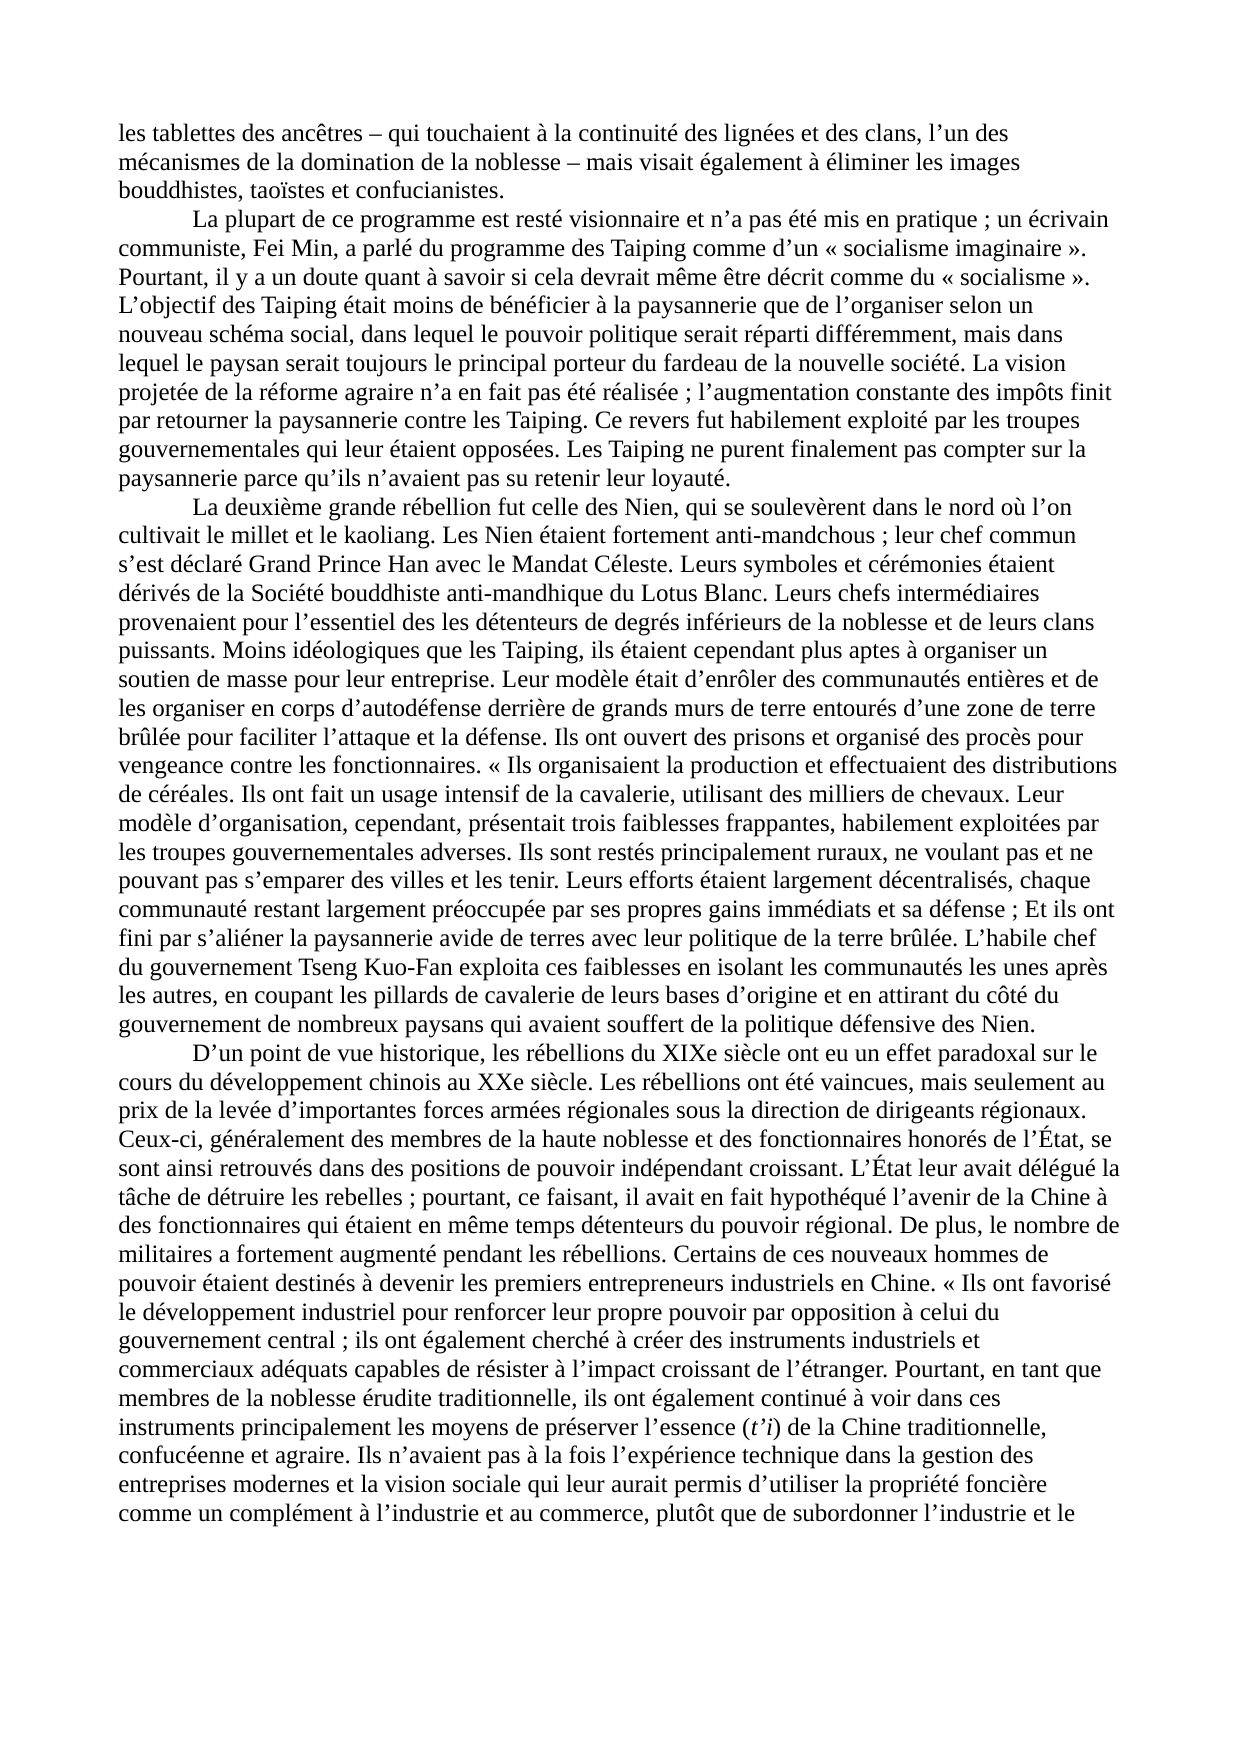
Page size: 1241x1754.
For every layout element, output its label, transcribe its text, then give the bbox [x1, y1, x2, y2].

text D’un point de vue historique, les rébellions du XIXe siècle ont eu un effet paradoxal sur le cours du développement chinois au XXe siècle. Les rébellions ont été vaincues, mais seulement au prix de la levée d’importantes forces armées régionales sous la direction de dirigeants régionaux. Ceux-ci, généralement des membres de la haute noblesse et des fonctionnaires honorés de l’État, se sont ainsi retrouvés dans des positions de pouvoir indépendant croissant. L’État leur avait délégué la tâche de détruire les rebelles ; pourtant, ce faisant, il avait en fait hypothéqué l’avenir de la Chine à des fonctionnaires qui étaient en même temps détenteurs du pouvoir régional. De plus, le nombre de militaires a fortement augmenté pendant les rébellions. Certains de ces nouveaux hommes de pouvoir étaient destinés à devenir les premiers entrepreneurs industriels en Chine. « Ils ont favorisé le développement industriel pour renforcer leur propre pouvoir par opposition à celui du gouvernement central ; ils ont également cherché à créer des instruments industriels et commerciaux adéquats capables de résister à l’impact croissant de l’étranger. Pourtant, en tant que membres de la noblesse érudite traditionnelle, ils ont également continué à voir dans ces instruments principalement les moyens de préserver l’essence (t’i) de la Chine traditionnelle, confucéenne et agraire. Ils n’avaient pas à la fois l’expérience technique dans la gestion des entreprises modernes et la vision sociale qui leur aurait permis d’utiliser la propriété foncière comme un complément à l’industrie et au commerce, plutôt que de subordonner l’industrie et le [118, 1038, 1122, 1527]
text La plupart de ce programme est resté visionnaire et n’a pas été mis en pratique ; un écrivain communiste, Fei Min, a parlé du programme des Taiping comme d’un « socialisme imaginaire ». Pourtant, il y a un doute quant à savoir si cela devrait même être décrit comme du « socialisme ». L’objectif des Taiping était moins de bénéficier à la paysannerie que de l’organiser selon un nouveau schéma social, dans lequel le pouvoir politique serait réparti différemment, mais dans lequel le paysan serait toujours le principal porteur du fardeau de la nouvelle société. La vision projetée de la réforme agraire n’a en fait pas été réalisée ; l’augmentation constante des impôts finit par retourner la paysannerie contre les Taiping. Ce revers fut habilement exploité par les troupes gouvernementales qui leur étaient opposées. Les Taiping ne purent finalement pas compter sur la paysannerie parce qu’ils n’avaient pas su retenir leur loyauté. [118, 204, 1122, 492]
text les tablettes des ancêtres – qui touchaient à la continuité des lignées et des clans, l’un des mécanismes de la domination de la noblesse – mais visait également à éliminer les images bouddhistes, taoïstes et confucianistes. [118, 118, 1122, 204]
text La deuxième grande rébellion fut celle des Nien, qui se soulevèrent dans le nord où l’on cultivait le millet et le kaoliang. Les Nien étaient fortement anti-mandchous ; leur chef commun s’est déclaré Grand Prince Han avec le Mandat Céleste. Leurs symboles et cérémonies étaient dérivés de la Société bouddhiste anti-mandhique du Lotus Blanc. Leurs chefs intermédiaires provenaient pour l’essentiel des les détenteurs de degrés inférieurs de la noblesse et de leurs clans puissants. Moins idéologiques que les Taiping, ils étaient cependant plus aptes à organiser un soutien de masse pour leur entreprise. Leur modèle était d’enrôler des communautés entières et de les organiser en corps d’autodéfense derrière de grands murs de terre entourés d’une zone de terre brûlée pour faciliter l’attaque et la défense. Ils ont ouvert des prisons et organisé des procès pour vengeance contre les fonctionnaires. « Ils organisaient la production et effectuaient des distributions de céréales. Ils ont fait un usage intensif de la cavalerie, utilisant des milliers de chevaux. Leur modèle d’organisation, cependant, présentait trois faiblesses frappantes, habilement exploitées par les troupes gouvernementales adverses. Ils sont restés principalement ruraux, ne voulant pas et ne pouvant pas s’emparer des villes et les tenir. Leurs efforts étaient largement décentralisés, chaque communauté restant largement préoccupée par ses propres gains immédiats et sa défense ; Et ils ont fini par s’aliéner la paysannerie avide de terres avec leur politique de la terre brûlée. L’habile chef du gouvernement Tseng Kuo-Fan exploita ces faiblesses en isolant les communautés les unes après les autres, en coupant les pillards de cavalerie de leurs bases d’origine et en attirant du côté du gouvernement de nombreux paysans qui avaient souffert de la politique défensive des Nien. [118, 492, 1122, 1038]
